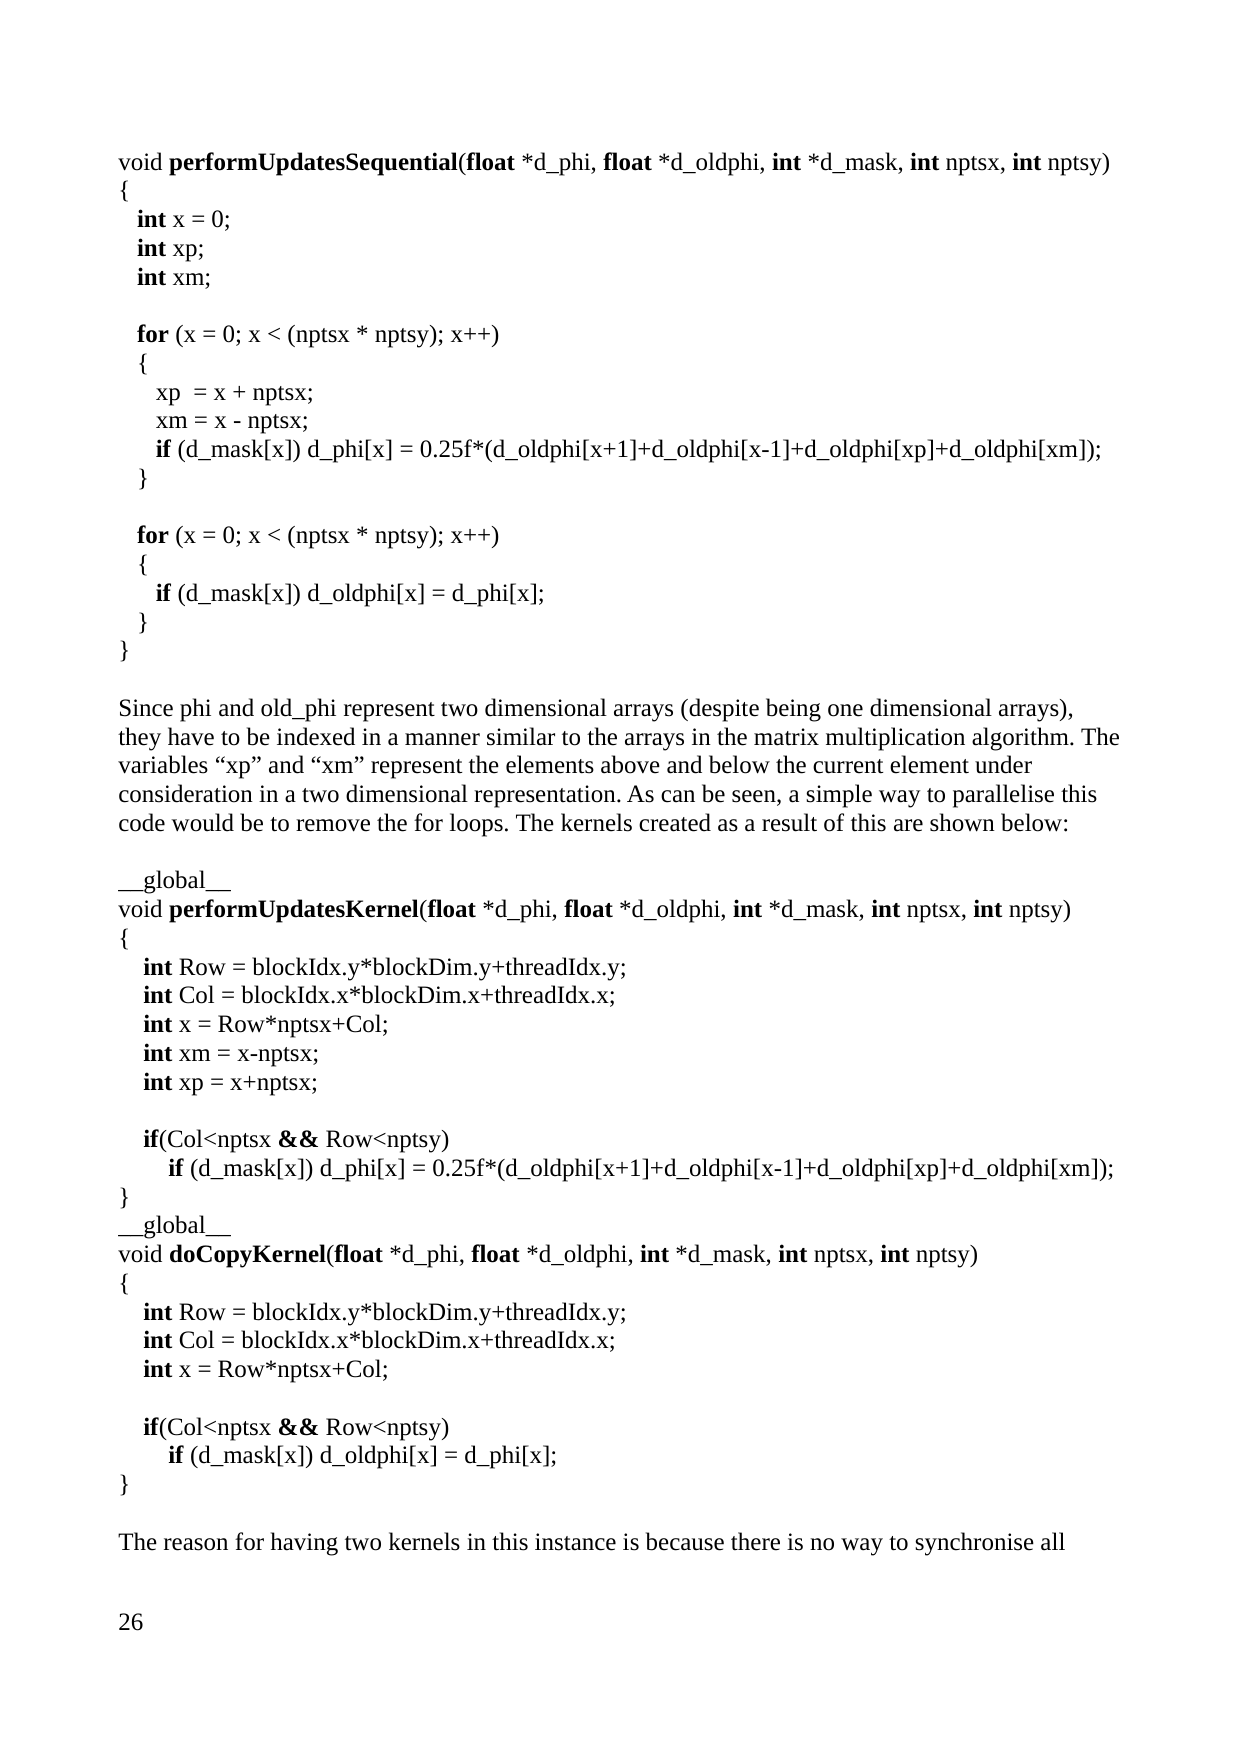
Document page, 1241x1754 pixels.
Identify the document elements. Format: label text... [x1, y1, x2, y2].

text { [118, 348, 1122, 377]
text } [118, 636, 1122, 664]
text xm = x - nptsx; [118, 406, 1122, 434]
text int xm; [118, 262, 1122, 291]
text int Col = blockIdx.x*blockDim.x+threadIdx.x; [118, 1326, 1122, 1354]
text Since phi and old_phi represent two dimensional arrays (despite being one dimensional arrays), they have to be indexed in a manner similar to the arrays in the matrix multiplication algorithm. The variables “xp” and “xm” represent the elements above and below the current element under consideration in a two dimensional representation. As can be seen, a simple way to parallelise this code would be to remove the for loops. The kernels created as a result of this are shown below: [118, 693, 1122, 837]
text int x = Row*nptsx+Col; [118, 1354, 1122, 1383]
text int Col = blockIdx.x*blockDim.x+threadIdx.x; [118, 981, 1122, 1009]
text int Row = blockIdx.y*blockDim.y+threadIdx.y; [118, 1297, 1122, 1326]
text if (d_mask[x]) d_phi[x] = 0.25f*(d_oldphi[x+1]+d_oldphi[x-1]+d_oldphi[xp]+d_oldphi[xm]); [118, 1153, 1122, 1182]
text The reason for having two kernels in this instance is because there is no way to synchronise all [118, 1527, 1122, 1556]
text { [118, 923, 1122, 952]
text { [118, 1268, 1122, 1297]
text xp = x + nptsx; [118, 377, 1122, 406]
text if(Col<nptsx && Row<nptsy) [118, 1412, 1122, 1441]
text } [118, 1469, 1122, 1498]
text __global__ [118, 1211, 1122, 1239]
text __global__ [118, 866, 1122, 894]
text if (d_mask[x]) d_oldphi[x] = d_phi[x]; [118, 1441, 1122, 1469]
text int x = 0; [118, 204, 1122, 233]
text { [118, 176, 1122, 204]
text } [118, 607, 1122, 636]
text if (d_mask[x]) d_oldphi[x] = d_phi[x]; [118, 578, 1122, 607]
text for (x = 0; x < (nptsx * nptsy); x++) [118, 319, 1122, 348]
text int xp = x+nptsx; [118, 1067, 1122, 1096]
text if(Col<nptsx && Row<nptsy) [118, 1124, 1122, 1153]
text int x = Row*nptsx+Col; [118, 1009, 1122, 1038]
text } [118, 1182, 1122, 1211]
text void doCopyKernel(float *d_phi, float *d_oldphi, int *d_mask, int nptsx, int nptsy) [118, 1239, 1122, 1268]
text int Row = blockIdx.y*blockDim.y+threadIdx.y; [118, 952, 1122, 981]
text for (x = 0; x < (nptsx * nptsy); x++) [118, 521, 1122, 549]
text } [118, 463, 1122, 492]
text { [118, 549, 1122, 578]
text int xm = x-nptsx; [118, 1038, 1122, 1067]
text int xp; [118, 233, 1122, 262]
text void performUpdatesKernel(float *d_phi, float *d_oldphi, int *d_mask, int nptsx, int nptsy) [118, 894, 1122, 923]
text void performUpdatesSequential(float *d_phi, float *d_oldphi, int *d_mask, int nptsx, int nptsy) [118, 147, 1122, 176]
text if (d_mask[x]) d_phi[x] = 0.25f*(d_oldphi[x+1]+d_oldphi[x-1]+d_oldphi[xp]+d_oldphi[xm]); [118, 434, 1122, 463]
